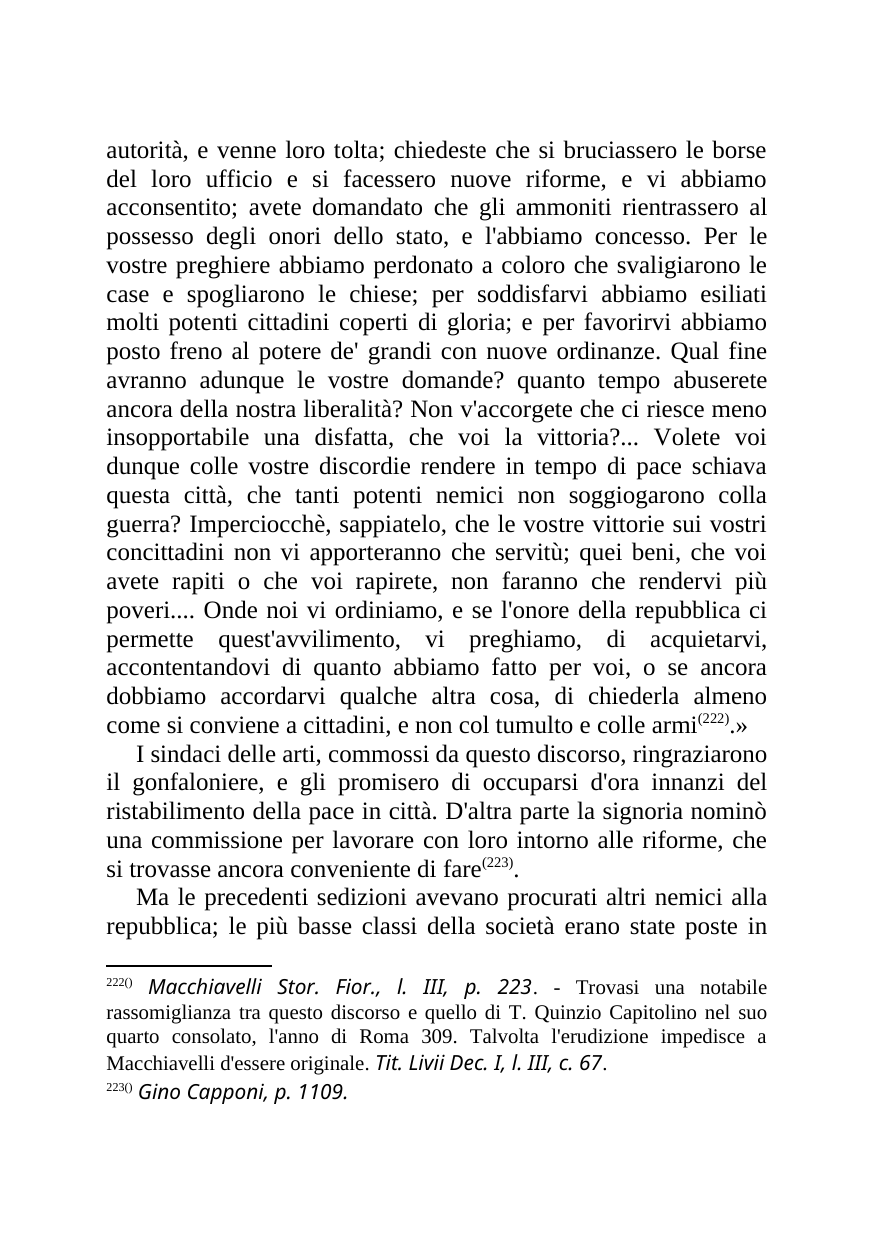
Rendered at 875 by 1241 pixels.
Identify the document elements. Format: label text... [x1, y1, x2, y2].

text Ma le precedenti sedizioni avevano procurati altri nemici alla repubblica; le più basse classi della società erano state poste in [106, 882, 768, 940]
text I sindaci delle arti, commossi da questo discorso, ringraziarono il gonfaloniere, e gli promisero di occuparsi d'ora innanzi del ristabilimento della pace in città. D'altra parte la signoria nominò una commissione per lavorare con loro intorno alle riforme, che si trovasse ancora conveniente di fare(). [106, 739, 768, 882]
text () Gino Capponi, p. 1109. [106, 1077, 768, 1105]
text autorità, e venne loro tolta; chiedeste che si bruciassero le borse del loro ufficio e si facessero nuove riforme, e vi abbiamo acconsentito; avete domandato che gli ammoniti rientrassero al possesso degli onori dello stato, e l'abbiamo concesso. Per le vostre preghiere abbiamo perdonato a coloro che svaligiarono le case e spogliarono le chiese; per soddisfarvi abbiamo esiliati molti potenti cittadini coperti di gloria; e per favorirvi abbiamo posto freno al potere de' grandi con nuove ordinanze. Qual fine avranno adunque le vostre domande? quanto tempo abuserete ancora della nostra liberalità? Non v'accorgete che ci riesce meno insopportabile una disfatta, che voi la vittoria?... Volete voi dunque colle vostre discordie rendere in tempo di pace schiava questa città, che tanti potenti nemici non soggiogarono colla guerra? Imperciocchè, sappiatelo, che le vostre vittorie sui vostri concittadini non vi apporteranno che servitù; quei beni, che voi avete rapiti o che voi rapirete, non faranno che rendervi più poveri.... Onde noi vi ordiniamo, e se l'onore della repubblica ci permette quest'avvilimento, vi preghiamo, di acquietarvi, accontentandovi di quanto abbiamo fatto per voi, o se ancora dobbiamo accordarvi qualche altra cosa, di chiederla almeno come si conviene a cittadini, e non col tumulto e colle armi().» [106, 135, 768, 739]
text () Macchiavelli Stor. Fior., l. III, p. 223. - Trovasi una notabile rassomiglianza tra questo discorso e quello di T. Quinzio Capitolino nel suo quarto consolato, l'anno di Roma 309. Talvolta l'erudizione impedisce a Macchiavelli d'essere originale. Tit. Livii Dec. I, l. III, c. 67. [106, 972, 768, 1077]
